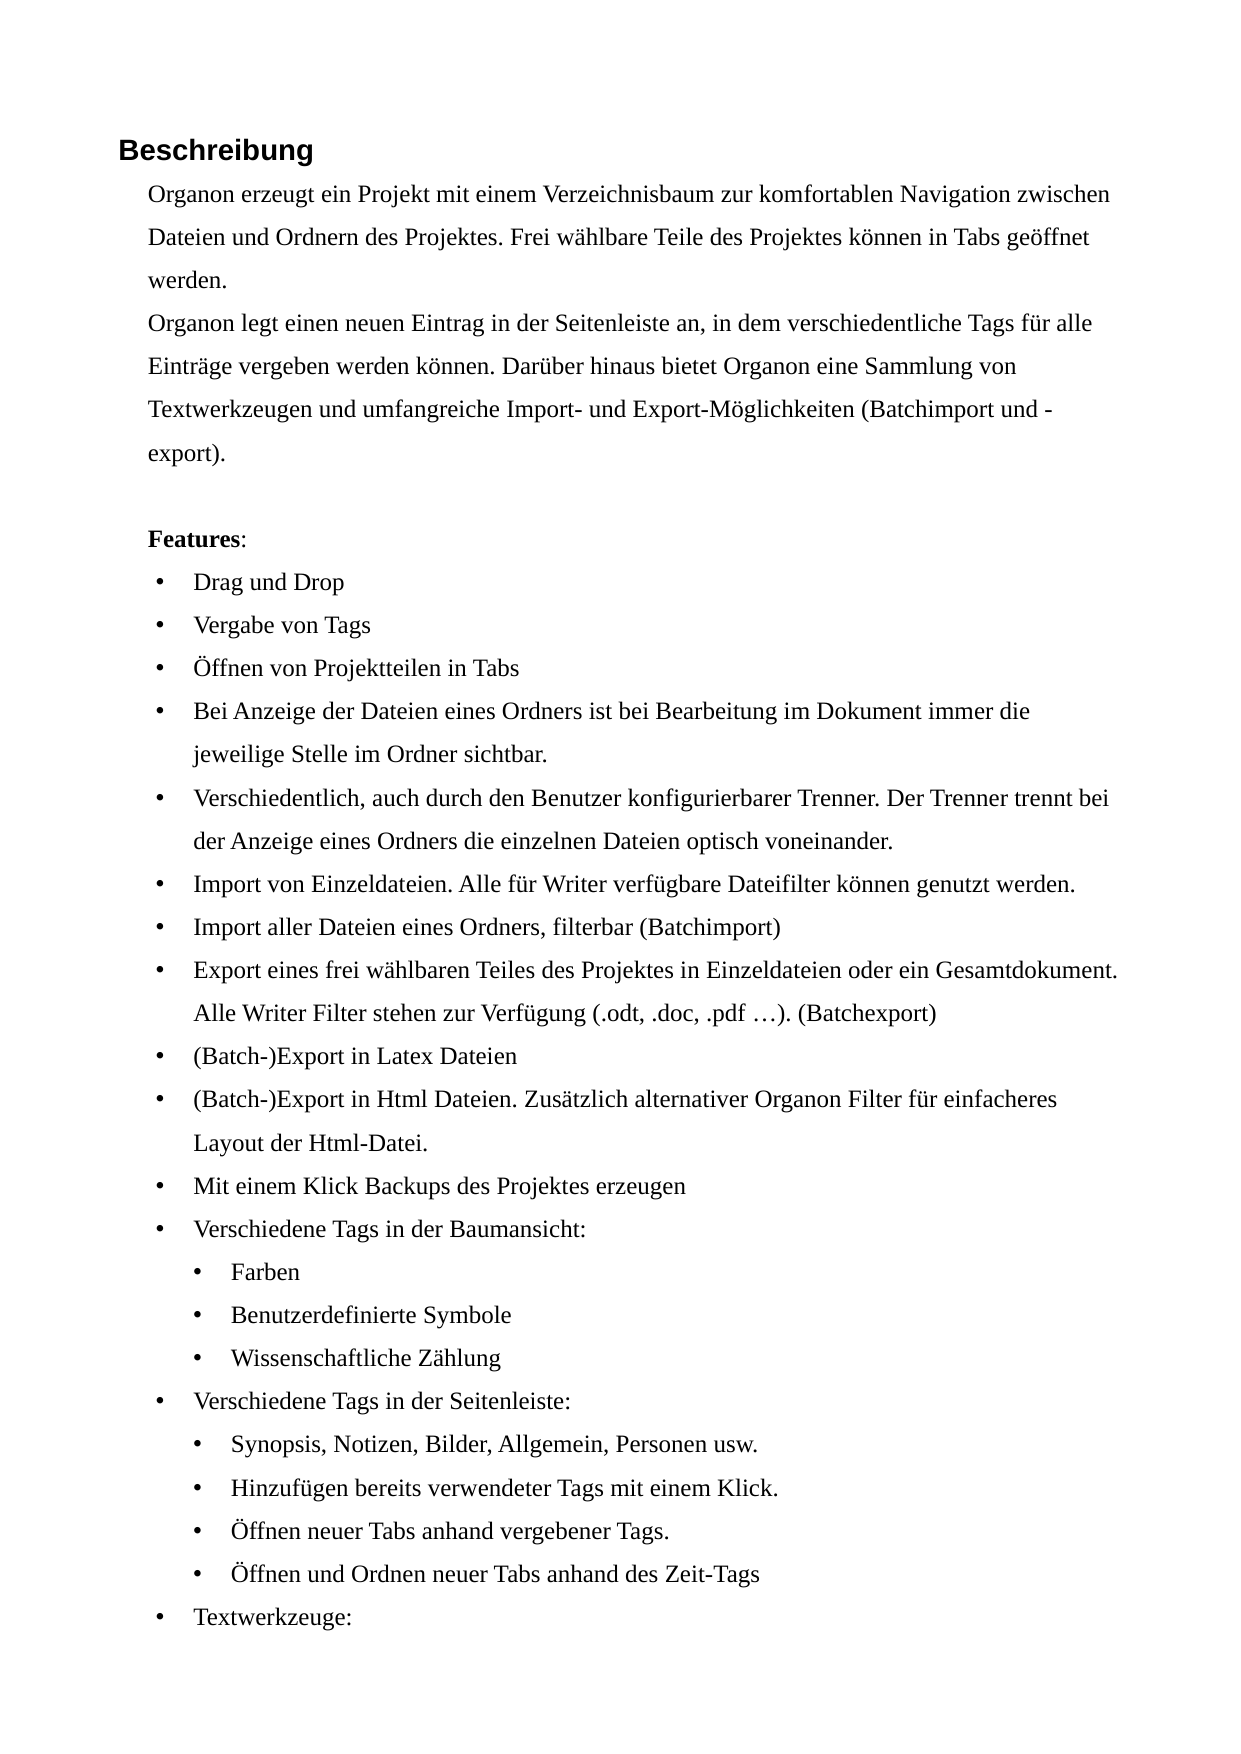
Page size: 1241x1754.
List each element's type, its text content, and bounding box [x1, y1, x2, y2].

list (Batch-)Export in Latex Dateien [156, 1041, 1122, 1070]
list Drag und Drop [156, 567, 1122, 596]
text Features: [148, 524, 1122, 553]
list Öffnen von Projektteilen in Tabs [156, 653, 1122, 682]
list Hinzufügen bereits verwendeter Tags mit einem Klick. [193, 1473, 1122, 1501]
list Textwerkzeuge: [156, 1602, 1122, 1631]
list Bei Anzeige der Dateien eines Ordners ist bei Bearbeitung im Dokument immer die jeweilige Stelle im Ordner sichtbar. [156, 696, 1122, 768]
list Import aller Dateien eines Ordners, filterbar (Batchimport) [156, 912, 1122, 941]
list Farben [193, 1257, 1122, 1286]
list Export eines frei wählbaren Teiles des Projektes in Einzeldateien oder ein Gesamtdokument. Alle Writer Filter stehen zur Verfügung (.odt, .doc, .pdf …). (Batchexport) [156, 955, 1122, 1027]
list Vergabe von Tags [156, 610, 1122, 639]
list (Batch-)Export in Html Dateien. Zusätzlich alternativer Organon Filter für einfacheres Layout der Html-Datei. [156, 1084, 1122, 1156]
list Benutzerdefinierte Symbole [193, 1300, 1122, 1329]
list Synopsis, Notizen, Bilder, Allgemein, Personen usw. [193, 1429, 1122, 1458]
text Organon legt einen neuen Eintrag in der Seitenleiste an, in dem verschiedentliche Tags für alle Einträge vergeben werden können. Darüber hinaus bietet Organon eine Sammlung von Textwerkzeugen und umfangreiche Import- und Export-Möglichkeiten (Batchimport und -export). [148, 308, 1122, 466]
list Öffnen neuer Tabs anhand vergebener Tags. [193, 1516, 1122, 1544]
text Organon erzeugt ein Projekt mit einem Verzeichnisbaum zur komfortablen Navigation zwischen Dateien und Ordnern des Projektes. Frei wählbare Teile des Projektes können in Tabs geöffnet werden. [148, 179, 1122, 294]
list Mit einem Klick Backups des Projektes erzeugen [156, 1171, 1122, 1199]
list Import von Einzeldateien. Alle für Writer verfügbare Dateifilter können genutzt werden. [156, 869, 1122, 898]
list Wissenschaftliche Zählung [193, 1343, 1122, 1372]
list Öffnen und Ordnen neuer Tabs anhand des Zeit-Tags [193, 1559, 1122, 1588]
list Verschiedentlich, auch durch den Benutzer konfigurierbarer Trenner. Der Trenner trennt bei der Anzeige eines Ordners die einzelnen Dateien optisch voneinander. [156, 783, 1122, 854]
list Verschiedene Tags in der Seitenleiste: [156, 1386, 1122, 1415]
subtitle Beschreibung [118, 133, 1122, 166]
list Verschiedene Tags in der Baumansicht: [156, 1214, 1122, 1243]
